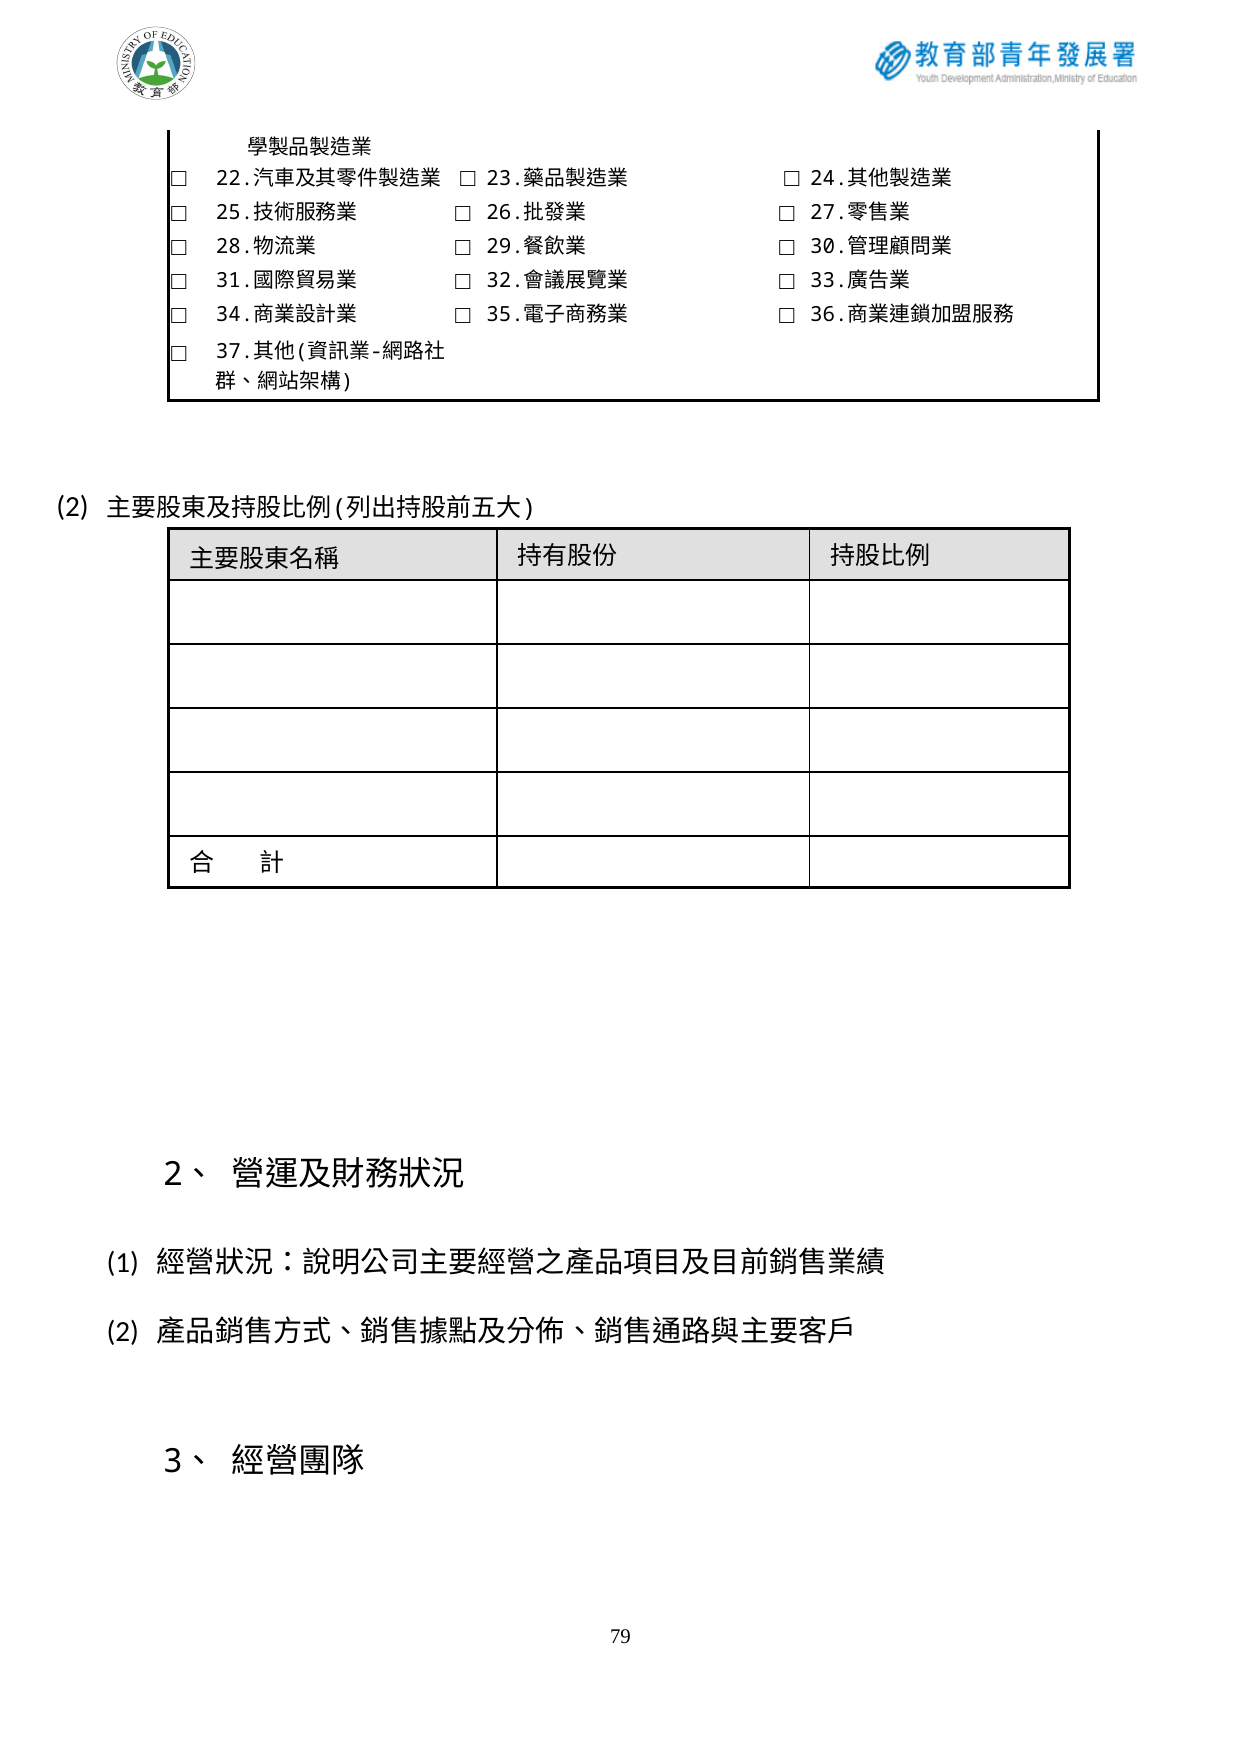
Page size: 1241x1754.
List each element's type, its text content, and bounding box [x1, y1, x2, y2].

table_cell □ [452, 160, 483, 194]
table_cell □ [776, 296, 807, 330]
table_cell [776, 130, 807, 160]
table_cell 23.藥品製造業 [483, 160, 776, 194]
table_cell [498, 773, 809, 835]
table_cell [170, 645, 496, 707]
table_cell [452, 130, 483, 160]
table_cell □ [452, 194, 483, 228]
list 營運及財務狀況 [163, 1149, 1071, 1195]
table_cell [810, 709, 1068, 771]
table_cell 26.批發業 [483, 194, 776, 228]
table_cell 24.其他製造業 [807, 160, 1097, 194]
table_cell □ [452, 228, 483, 262]
table_cell [498, 837, 809, 886]
table_cell [810, 773, 1068, 835]
table_cell □ [170, 330, 213, 398]
table_cell □ [776, 262, 807, 296]
table_cell [498, 581, 809, 643]
table_cell 合 計 [170, 837, 496, 886]
table_cell 34.商業設計業 [213, 296, 452, 330]
table_cell □ [170, 228, 213, 262]
table_cell [810, 581, 1068, 643]
table_cell □ [452, 296, 483, 330]
table_cell □ [170, 262, 213, 296]
table_cell 28.物流業 [213, 228, 452, 262]
table_cell [498, 709, 809, 771]
table_cell 學製品製造業 [213, 130, 452, 160]
table_cell □ [776, 160, 807, 194]
table_header 主要股東名稱 [170, 530, 496, 579]
table_cell [170, 709, 496, 771]
table_cell [807, 130, 1097, 160]
list 主要股東及持股比例(列出持股前五大) [56, 464, 1134, 527]
table_cell [483, 130, 776, 160]
table_cell [170, 130, 213, 160]
table_cell [810, 645, 1068, 707]
table_cell 25.技術服務業 [213, 194, 452, 228]
table_cell [483, 330, 776, 398]
table_cell □ [170, 194, 213, 228]
table_header 持股比例 [810, 530, 1068, 579]
table_cell □ [776, 194, 807, 228]
table_cell 22.汽車及其零件製造業 [213, 160, 452, 194]
table_cell □ [452, 262, 483, 296]
table_cell 36.商業連鎖加盟服務 [807, 296, 1097, 330]
list 經營團隊 [163, 1437, 1071, 1482]
table_cell [170, 773, 496, 835]
table_header 持有股份 [498, 530, 809, 579]
table_cell 35.電子商務業 [483, 296, 776, 330]
table_cell □ [170, 160, 213, 194]
table_cell 33.廣告業 [807, 262, 1097, 296]
table_cell 37.其他(資訊業-網路社群、網站架構) [213, 330, 452, 398]
table_cell [810, 837, 1068, 886]
table_cell 31.國際貿易業 [213, 262, 452, 296]
table_cell 27.零售業 [807, 194, 1097, 228]
table_cell [498, 645, 809, 707]
table_cell 30.管理顧問業 [807, 228, 1097, 262]
table_cell [170, 581, 496, 643]
list 產品銷售方式、銷售據點及分佈、銷售通路與主要客戶 [106, 1308, 1031, 1350]
table_cell [776, 330, 807, 398]
table_cell 32.會議展覽業 [483, 262, 776, 296]
table_cell □ [170, 296, 213, 330]
table_cell [807, 330, 1097, 398]
table_cell 29.餐飲業 [483, 228, 776, 262]
table_cell □ [776, 228, 807, 262]
list 經營狀況：說明公司主要經營之產品項目及目前銷售業績 [106, 1238, 1030, 1281]
table_cell [452, 330, 483, 398]
